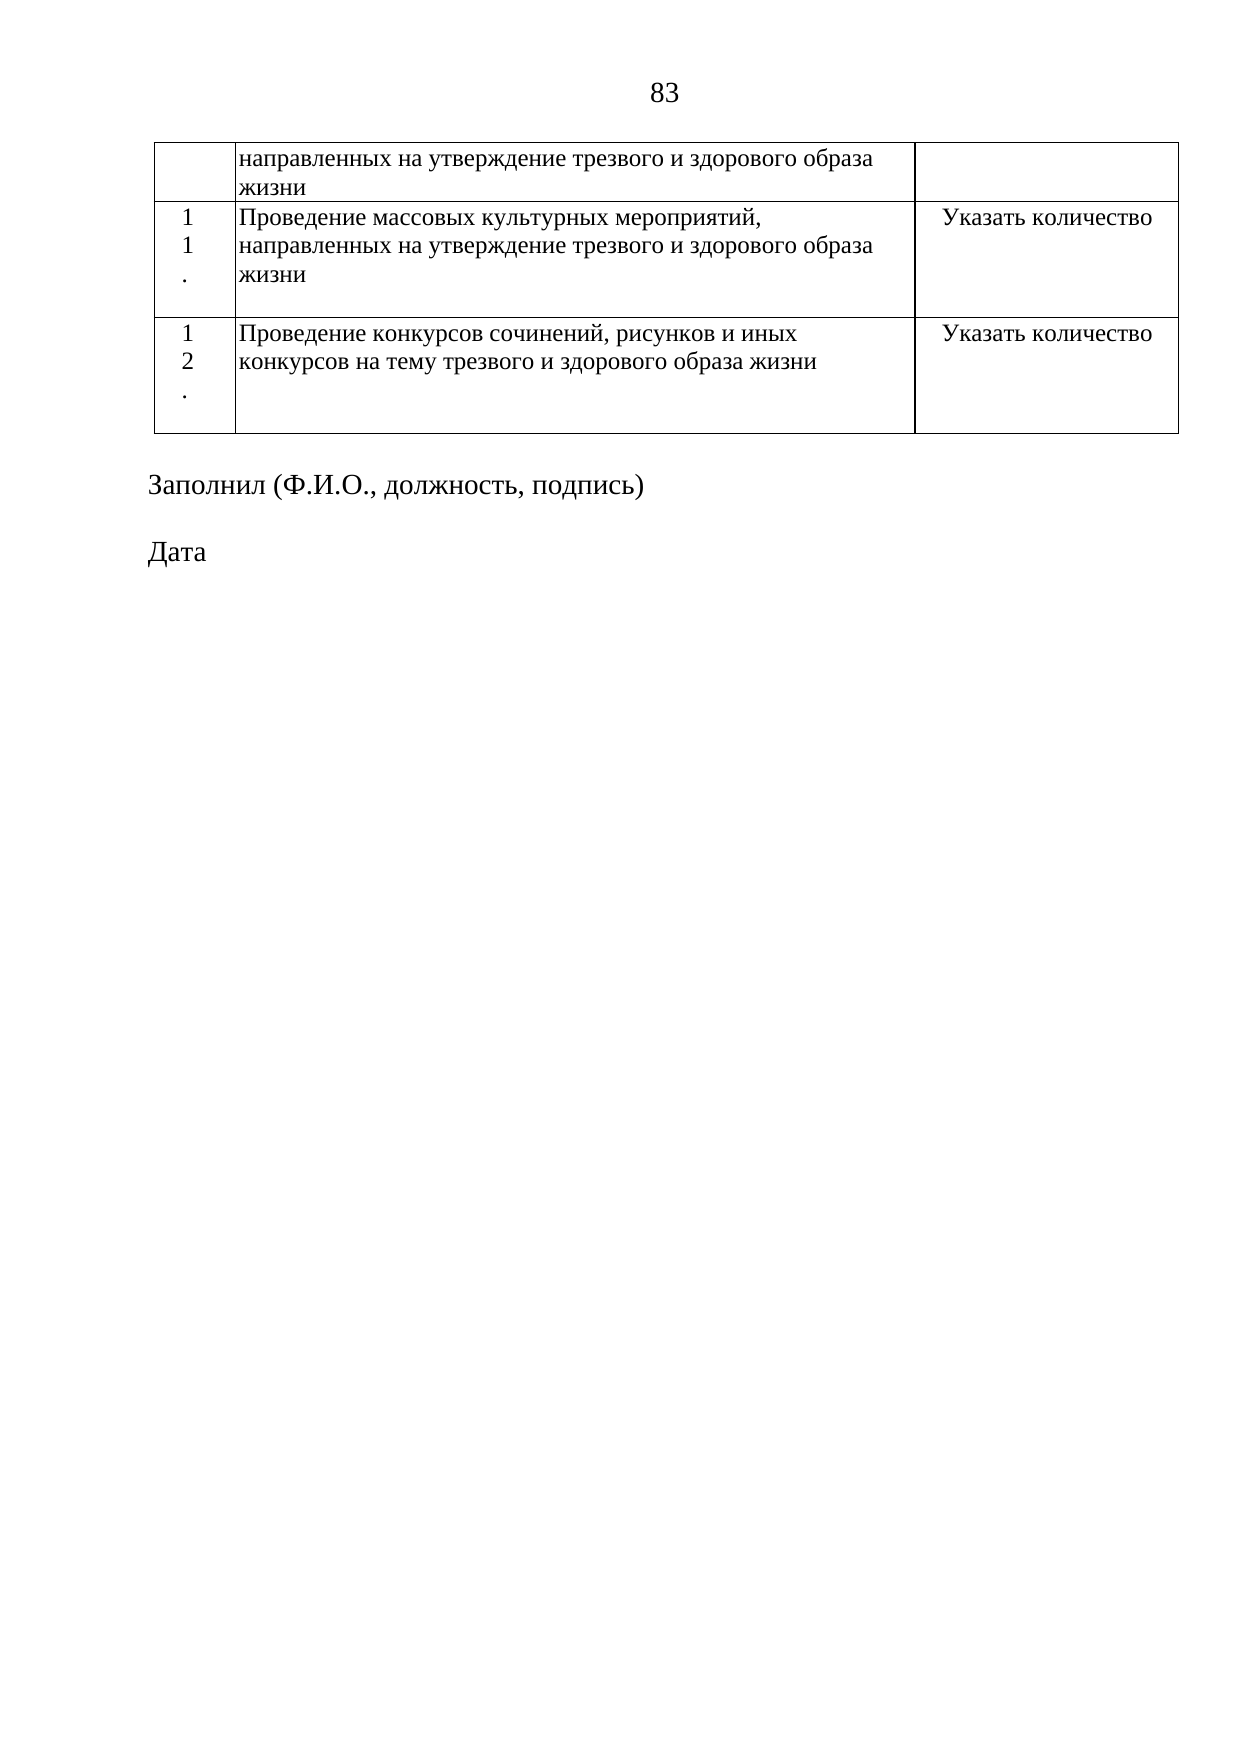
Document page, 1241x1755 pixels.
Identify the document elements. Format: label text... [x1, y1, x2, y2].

table_cell Указать количество [916, 202, 1178, 317]
table_cell [155, 202, 235, 317]
table_cell направленных на утверждение трезвого и здорового образа жизни [236, 143, 914, 201]
table_cell [155, 143, 235, 201]
table_cell Проведение конкурсов сочинений, рисунков и иных конкурсов на тему трезвого и здорового образа жизни [236, 318, 914, 433]
table_cell Проведение массовых культурных мероприятий, направленных на утверждение трезвого и здорового образа жизни [236, 202, 914, 317]
table_cell [155, 318, 235, 433]
text Дата [148, 534, 1181, 568]
table_cell [916, 143, 1178, 201]
text Заполнил (Ф.И.О., должность, подпись) [148, 467, 1181, 501]
table_cell Указать количество [916, 318, 1178, 433]
